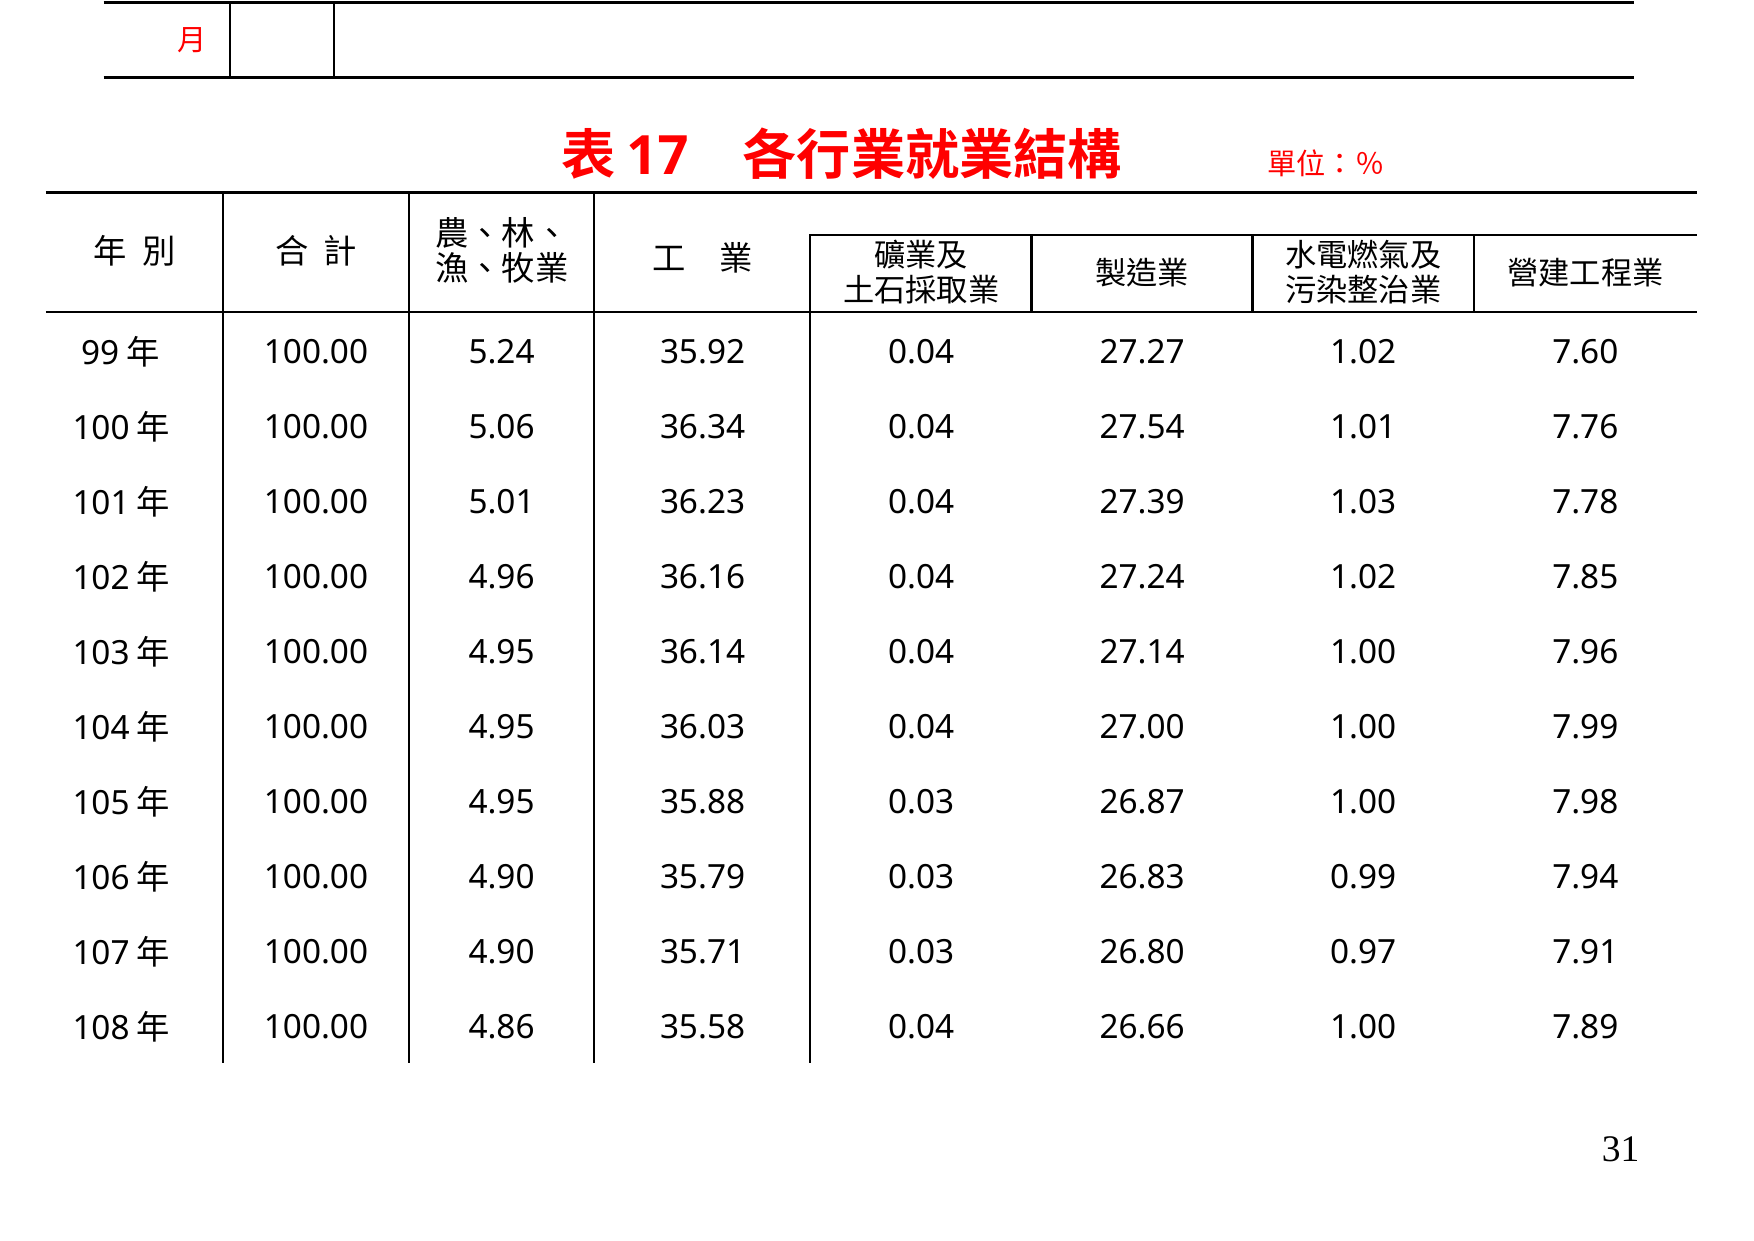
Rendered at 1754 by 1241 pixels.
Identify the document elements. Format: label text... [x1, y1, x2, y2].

table_header 合 計 [224, 194, 408, 311]
subtitle 表17 各行業就業結構 單位：％ [561, 116, 1639, 191]
table_cell 1.03 [1253, 463, 1473, 538]
table_cell [1121, 4, 1233, 76]
table_cell 35.79 [595, 838, 809, 913]
table_cell 35.71 [595, 913, 809, 988]
table_cell 4.95 [410, 763, 593, 838]
table_cell 101年 [46, 463, 222, 538]
table_cell 7.60 [1474, 313, 1697, 388]
table_cell [231, 4, 333, 76]
table_cell [597, 4, 734, 76]
table_cell 26.87 [1031, 763, 1252, 838]
table_cell 1.01 [1253, 388, 1473, 463]
table_cell 100.00 [224, 913, 408, 988]
table_cell 26.80 [1031, 913, 1252, 988]
table_cell 0.97 [1253, 913, 1473, 988]
table_cell 27.39 [1031, 463, 1252, 538]
table_cell [1454, 4, 1563, 76]
table_cell 製造業 [1033, 236, 1251, 311]
table_cell 102年 [46, 538, 222, 613]
table_cell 4.95 [410, 688, 593, 763]
table_cell 108年 [46, 988, 222, 1063]
table_cell 水電燃氣及 污染整治業 [1254, 236, 1473, 311]
table_cell 1.00 [1253, 988, 1473, 1063]
table_cell 104年 [46, 688, 222, 763]
table_cell 100.00 [224, 763, 408, 838]
table_cell 103年 [46, 613, 222, 688]
table_cell 105年 [46, 763, 222, 838]
table_header 農、林、 漁、牧業 [410, 194, 593, 311]
table_cell [335, 4, 432, 76]
table_cell 0.03 [811, 913, 1031, 988]
table_cell 106年 [46, 838, 222, 913]
table_cell [1330, 4, 1453, 76]
table_cell 5.24 [410, 313, 593, 388]
table_cell [734, 4, 818, 76]
table_cell 0.04 [811, 688, 1031, 763]
table_cell 7.76 [1474, 388, 1697, 463]
table_cell 100.00 [224, 613, 408, 688]
table_cell 100年 [46, 388, 222, 463]
table_cell 35.88 [595, 763, 809, 838]
table_cell [1634, 1, 1639, 76]
table_cell 36.34 [595, 388, 809, 463]
table_cell 7.98 [1474, 763, 1697, 838]
table_cell 月 [104, 4, 229, 76]
table_cell 5.01 [410, 463, 593, 538]
table_cell 100.00 [224, 988, 408, 1063]
table_cell 1.00 [1253, 688, 1473, 763]
table_cell 0.03 [811, 763, 1031, 838]
table_cell 100.00 [224, 313, 408, 388]
table_cell 107年 [46, 913, 222, 988]
table_cell 0.04 [811, 463, 1031, 538]
table_cell [903, 4, 1039, 76]
table_cell [514, 4, 597, 76]
table_cell 35.58 [595, 988, 809, 1063]
table_cell 100.00 [224, 838, 408, 913]
table_cell 26.83 [1031, 838, 1252, 913]
table_cell 7.99 [1474, 688, 1697, 763]
table_cell 4.95 [410, 613, 593, 688]
table_cell 0.03 [811, 838, 1031, 913]
table_cell 100.00 [224, 463, 408, 538]
table_cell 1.00 [1253, 763, 1473, 838]
table_cell 35.92 [595, 313, 809, 388]
table_cell [1233, 4, 1330, 76]
table_cell [1563, 4, 1634, 76]
table_cell 7.91 [1474, 913, 1697, 988]
table_cell [1039, 4, 1121, 76]
table_cell 7.89 [1474, 988, 1697, 1063]
table_header 年 別 [46, 194, 222, 311]
table_cell 27.00 [1031, 688, 1252, 763]
table_cell 1.02 [1253, 538, 1473, 613]
table_cell [818, 4, 902, 76]
table_cell 4.96 [410, 538, 593, 613]
table_cell 0.04 [811, 538, 1031, 613]
table_cell 36.23 [595, 463, 809, 538]
table_cell 0.04 [811, 988, 1031, 1063]
table_cell 36.14 [595, 613, 809, 688]
table_cell 營建工程業 [1475, 236, 1697, 311]
table_cell 100.00 [224, 388, 408, 463]
table_cell 7.96 [1474, 613, 1697, 688]
table_cell 99年 [46, 313, 222, 388]
table_cell 36.16 [595, 538, 809, 613]
table_cell 1.02 [1253, 313, 1473, 388]
table_cell 0.04 [811, 388, 1031, 463]
table_header 工 業 [595, 194, 810, 311]
table_cell 礦業及 土石採取業 [811, 236, 1030, 311]
table_cell 7.94 [1474, 838, 1697, 913]
table_cell 27.27 [1031, 313, 1252, 388]
table_cell 36.03 [595, 688, 809, 763]
table_cell 0.04 [811, 613, 1031, 688]
table_cell 0.99 [1253, 838, 1473, 913]
table_cell 5.06 [410, 388, 593, 463]
table_cell 27.54 [1031, 388, 1252, 463]
table_cell 0.04 [811, 313, 1031, 388]
table_cell 4.90 [410, 838, 593, 913]
table_header [810, 194, 1697, 234]
table_cell 7.78 [1474, 463, 1697, 538]
table_cell 4.90 [410, 913, 593, 988]
table_cell 100.00 [224, 688, 408, 763]
table_cell 27.14 [1031, 613, 1252, 688]
table_cell 26.66 [1031, 988, 1252, 1063]
table_cell 4.86 [410, 988, 593, 1063]
table_cell [432, 4, 514, 76]
table_cell 7.85 [1474, 538, 1697, 613]
table_cell 27.24 [1031, 538, 1252, 613]
table_cell 100.00 [224, 538, 408, 613]
table_cell 1.00 [1253, 613, 1473, 688]
